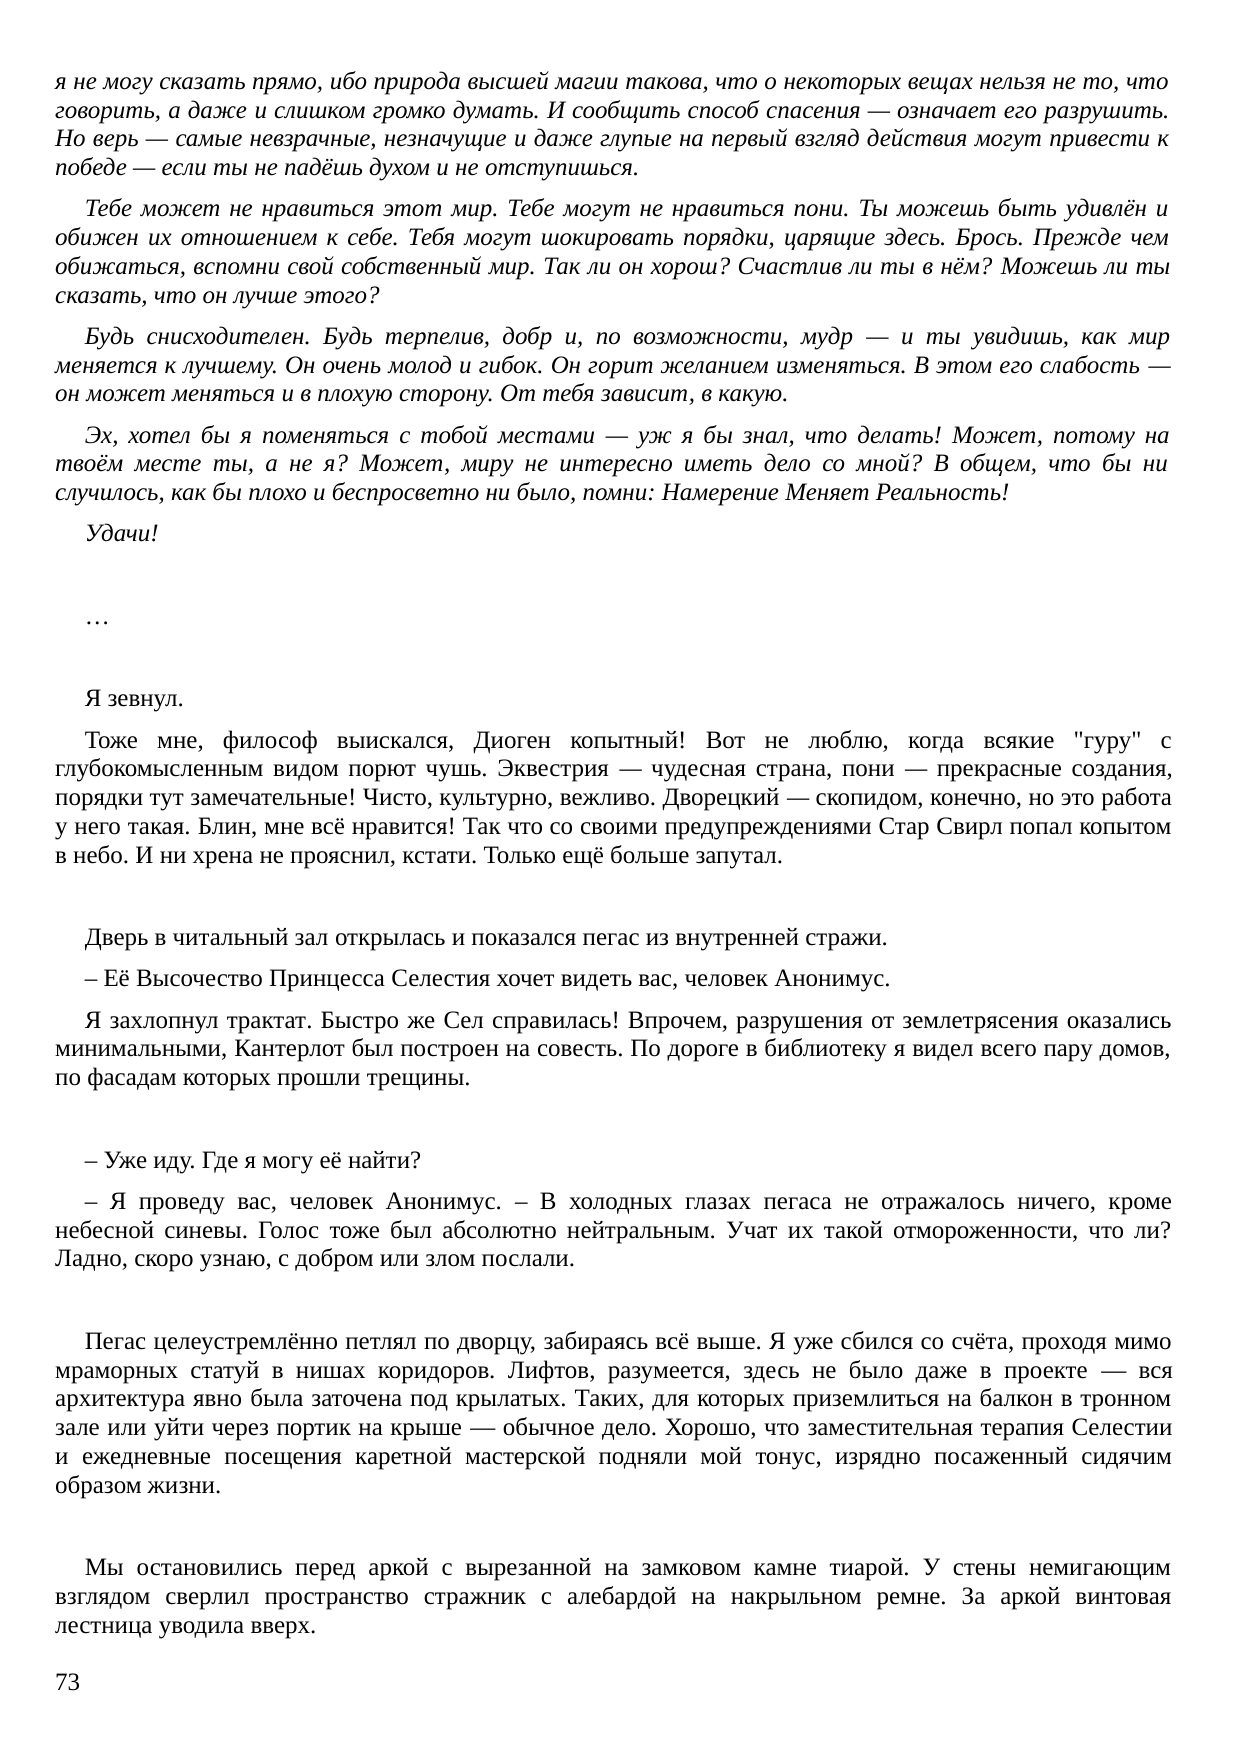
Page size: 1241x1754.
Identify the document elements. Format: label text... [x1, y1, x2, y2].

text Удачи! [55, 518, 1173, 547]
text Мы остановились перед аркой с вырезанной на замковом камне тиарой. У стены немигающим взглядом сверлил пространство стражник с алебардой на накрыльном ремне. За аркой винтовая лестница уводила вверх. [55, 1552, 1173, 1638]
text Я зевнул. [55, 683, 1173, 712]
text – Уже иду. Где я могу её найти? [55, 1145, 1173, 1173]
text Будь снисходителен. Будь терпелив, добр и, по возможности, мудр — и ты увидишь, как мир меняется к лучшему. Он очень молод и гибок. Он горит желанием изменяться. В этом его слабость — он может меняться и в плохую сторону. От тебя зависит, в какую. [55, 321, 1173, 407]
text Дверь в читальный зал открылась и показался пегас из внутренней стражи. [55, 922, 1173, 951]
text Я захлопнул трактат. Быстро же Сел справилась! Впрочем, разрушения от землетрясения оказались минимальными, Кантерлот был построен на совесть. По дороге в библиотеку я видел всего пару домов, по фасадам которых прошли трещины. [55, 1005, 1173, 1091]
text Тоже мне, философ выискался, Диоген копытный! Вот не люблю, когда всякие "гуру" с глубокомысленным видом порют чушь. Эквестрия — чудесная страна, пони — прекрасные создания, порядки тут замечательные! Чисто, культурно, вежливо. Дворецкий — скопидом, конечно, но это работа у него такая. Блин, мне всё нравится! Так что со своими предупреждениями Стар Свирл попал копытом в небо. И ни хрена не прояснил, кстати. Только ещё больше запутал. [55, 725, 1173, 868]
text Тебе может не нравиться этот мир. Тебе могут не нравиться пони. Ты можешь быть удивлён и обижен их отношением к себе. Тебя могут шокировать порядки, царящие здесь. Брось. Прежде чем обижаться, вспомни свой собственный мир. Так ли он хорош? Счастлив ли ты в нём? Можешь ли ты сказать, что он лучше этого? [55, 193, 1173, 308]
text я не могу сказать прямо, ибо природа высшей магии такова, что о некоторых вещах нельзя не то, что говорить, а даже и слишком громко думать. И сообщить способ спасения — означает его разрушить. Но верь — самые невзрачные, незначущие и даже глупые на первый взгляд действия могут привести к победе — если ты не падёшь духом и не отступишься. [55, 66, 1173, 181]
text … [55, 601, 1173, 630]
text Пегас целеустремлённо петлял по дворцу, забираясь всё выше. Я уже сбился со счёта, проходя мимо мраморных статуй в нишах коридоров. Лифтов, разумеется, здесь не было даже в проекте — вся архитектура явно была заточена под крылатых. Таких, для которых приземлиться на балкон в тронном зале или уйти через портик на крыше — обычное дело. Хорошо, что заместительная терапия Селестии и ежедневные посещения каретной мастерской подняли мой тонус, изрядно посаженный сидячим образом жизни. [55, 1326, 1173, 1498]
text – Её Высочество Принцесса Селестия хочет видеть вас, человек Анонимус. [55, 963, 1173, 992]
text Эх, хотел бы я поменяться с тобой местами — уж я бы знал, что делать! Может, потому на твоём месте ты, а не я? Может, миру не интересно иметь дело со мной? В общем, что бы ни случилось, как бы плохо и беспросветно ни было, помни: Намерение Меняет Реальность! [55, 420, 1173, 506]
text – Я проведу вас, человек Анонимус. – В холодных глазах пегаса не отражалось ничего, кроме небесной синевы. Голос тоже был абсолютно нейтральным. Учат их такой отмороженности, что ли? Ладно, скоро узнаю, с добром или злом послали. [55, 1186, 1173, 1272]
